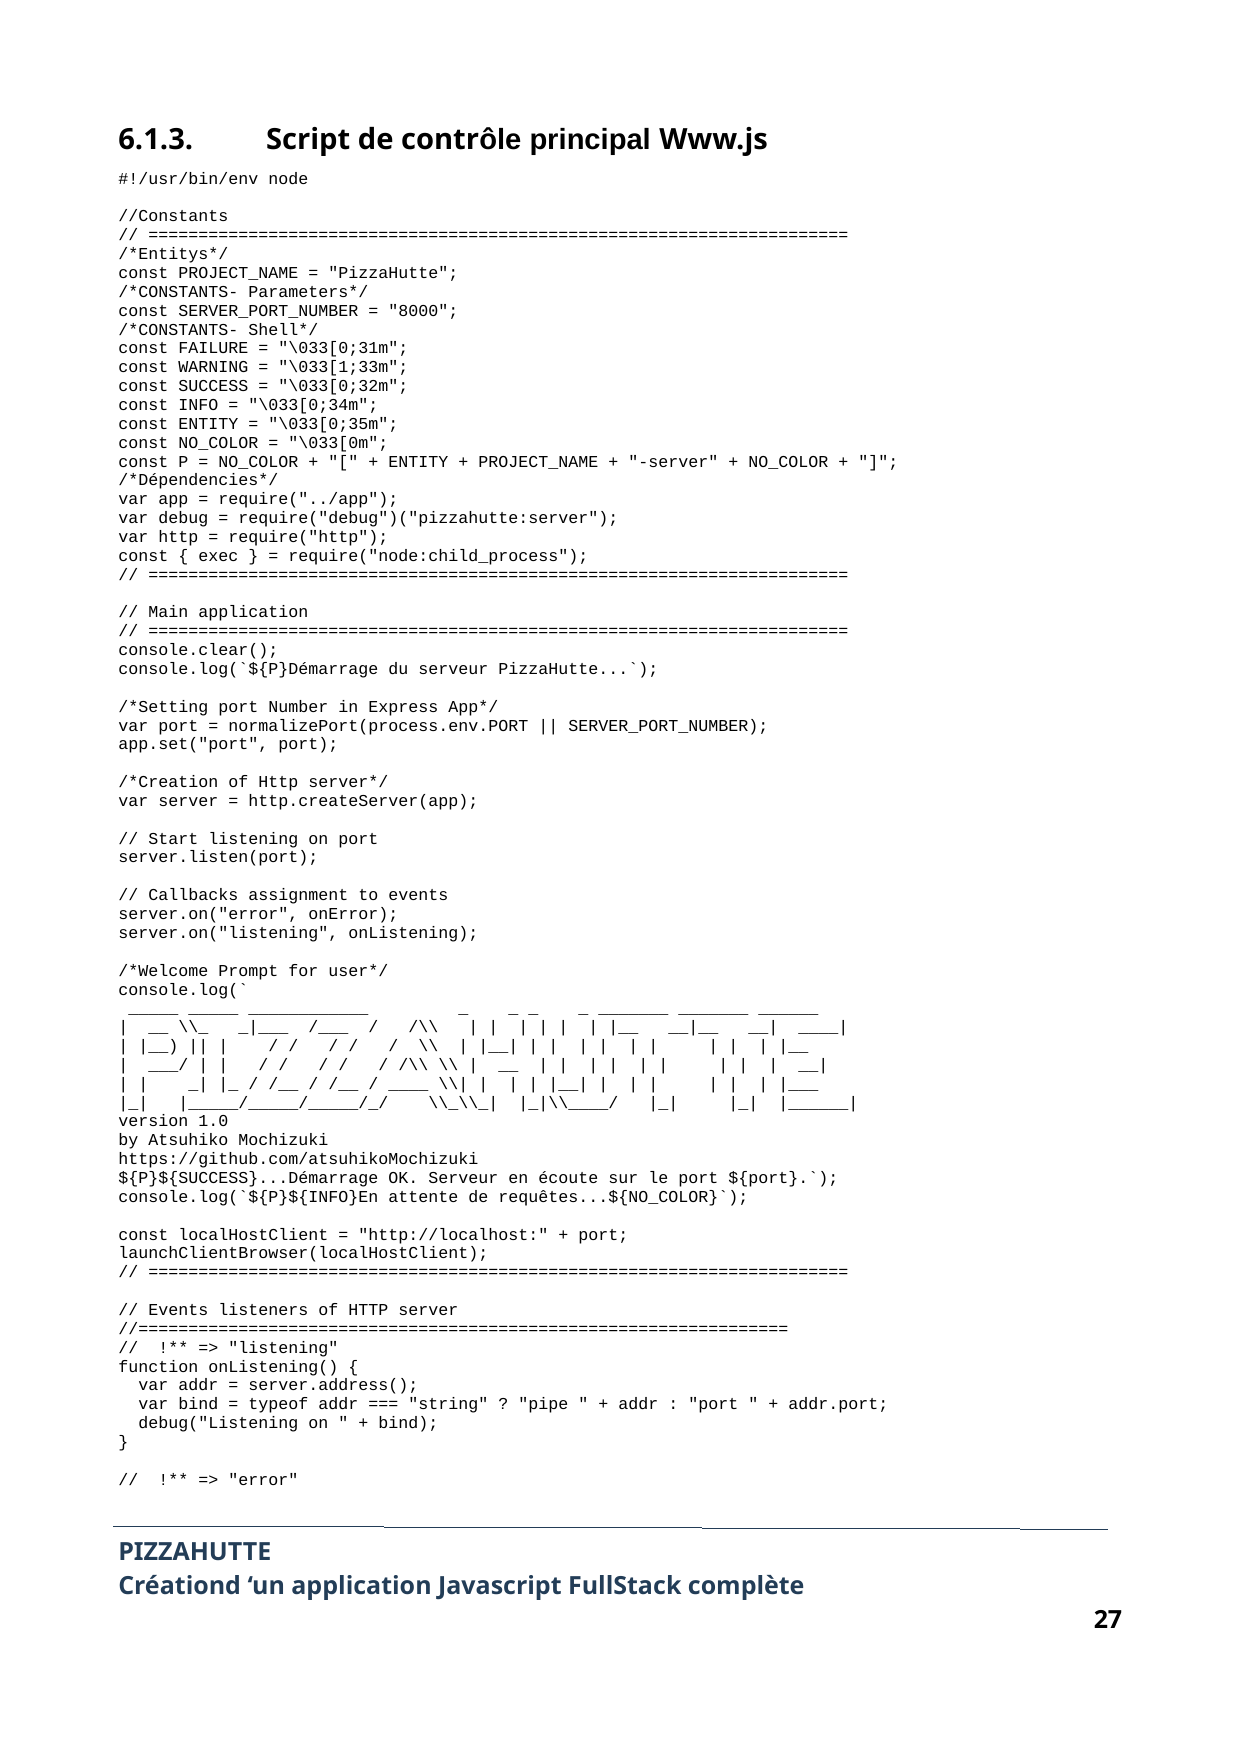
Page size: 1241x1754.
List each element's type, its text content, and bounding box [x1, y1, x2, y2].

text // Main application [118, 604, 1122, 623]
text var port = normalizePort(process.env.PORT || SERVER_PORT_NUMBER); [118, 717, 1122, 736]
text console.log(`${P}Démarrage du serveur PizzaHutte...`); [118, 661, 1122, 679]
text function onListening() { [118, 1358, 1122, 1377]
text debug("Listening on " + bind); [118, 1415, 1122, 1433]
text server.listen(port); [118, 849, 1122, 868]
text /*Entitys*/ [118, 246, 1122, 264]
text // !** => "listening" [118, 1339, 1122, 1358]
text var debug = require("debug")("pizzahutte:server"); [118, 510, 1122, 528]
text |_| |_____/_____/_____/_/ \\_\\_| |_|\\____/ |_| |_| |______| [118, 1094, 1122, 1113]
text _____ _____ ____________ _ _ _ _ _______ _______ ______ [118, 1000, 1122, 1019]
text // ====================================================================== [118, 227, 1122, 246]
text //Constants [118, 208, 1122, 227]
text const INFO = "\033[0;34m"; [118, 397, 1122, 415]
text /*Dépendencies*/ [118, 472, 1122, 491]
text var http = require("http"); [118, 528, 1122, 547]
text console.log(`${P}${INFO}En attente de requêtes...${NO_COLOR}`); [118, 1188, 1122, 1207]
text const WARNING = "\033[1;33m"; [118, 359, 1122, 378]
text console.clear(); [118, 642, 1122, 661]
text server.on("error", onError); [118, 906, 1122, 924]
text const localHostClient = "http://localhost:" + port; [118, 1226, 1122, 1245]
text const NO_COLOR = "\033[0m"; [118, 434, 1122, 453]
text const SUCCESS = "\033[0;32m"; [118, 378, 1122, 397]
text // Start listening on port [118, 830, 1122, 849]
text // Callbacks assignment to events [118, 887, 1122, 906]
text /*Creation of Http server*/ [118, 774, 1122, 792]
text | ___/ | | / / / / / /\\ \\ | __ | | | | | | | | | __| [118, 1056, 1122, 1075]
text var bind = typeof addr === "string" ? "pipe " + addr : "port " + addr.port; [118, 1396, 1122, 1415]
text } [118, 1433, 1122, 1452]
text // Events listeners of HTTP server [118, 1302, 1122, 1320]
text /*CONSTANTS- Shell*/ [118, 321, 1122, 340]
text const ENTITY = "\033[0;35m"; [118, 415, 1122, 434]
text var app = require("../app"); [118, 491, 1122, 510]
text const PROJECT_NAME = "PizzaHutte"; [118, 264, 1122, 283]
text | |__) || | / / / / / \\ | |__| | | | | | | | | | |__ [118, 1038, 1122, 1056]
text ${P}${SUCCESS}...Démarrage OK. Serveur en écoute sur le port ${port}.`); [118, 1169, 1122, 1188]
text app.set("port", port); [118, 736, 1122, 755]
text // ====================================================================== [118, 1264, 1122, 1283]
text var server = http.createServer(app); [118, 792, 1122, 811]
text //================================================================= [118, 1320, 1122, 1339]
text /*Setting port Number in Express App*/ [118, 698, 1122, 717]
text const SERVER_PORT_NUMBER = "8000"; [118, 302, 1122, 321]
text | | _| |_ / /__ / /__ / ____ \\| | | | |__| | | | | | | |___ [118, 1075, 1122, 1094]
text | __ \\_ _|___ /___ / /\\ | | | | | | |__ __|__ __| ____| [118, 1019, 1122, 1038]
text /*CONSTANTS- Parameters*/ [118, 283, 1122, 302]
text // ====================================================================== [118, 566, 1122, 585]
text console.log(` [118, 981, 1122, 1000]
text // ====================================================================== [118, 623, 1122, 642]
text https://github.com/atsuhikoMochizuki [118, 1151, 1122, 1169]
text #!/usr/bin/env node [118, 170, 1122, 189]
text server.on("listening", onListening); [118, 924, 1122, 943]
text const { exec } = require("node:child_process"); [118, 547, 1122, 566]
text by Atsuhiko Mochizuki [118, 1132, 1122, 1151]
text version 1.0 [118, 1113, 1122, 1132]
text const P = NO_COLOR + "[" + ENTITY + PROJECT_NAME + "-server" + NO_COLOR + "]"; [118, 453, 1122, 472]
text var addr = server.address(); [118, 1377, 1122, 1396]
text const FAILURE = "\033[0;31m"; [118, 340, 1122, 359]
text launchClientBrowser(localHostClient); [118, 1245, 1122, 1264]
subtitle Script de contrôle principal Www.js [118, 118, 1122, 158]
text /*Welcome Prompt for user*/ [118, 962, 1122, 981]
text // !** => "error" [118, 1471, 1122, 1490]
